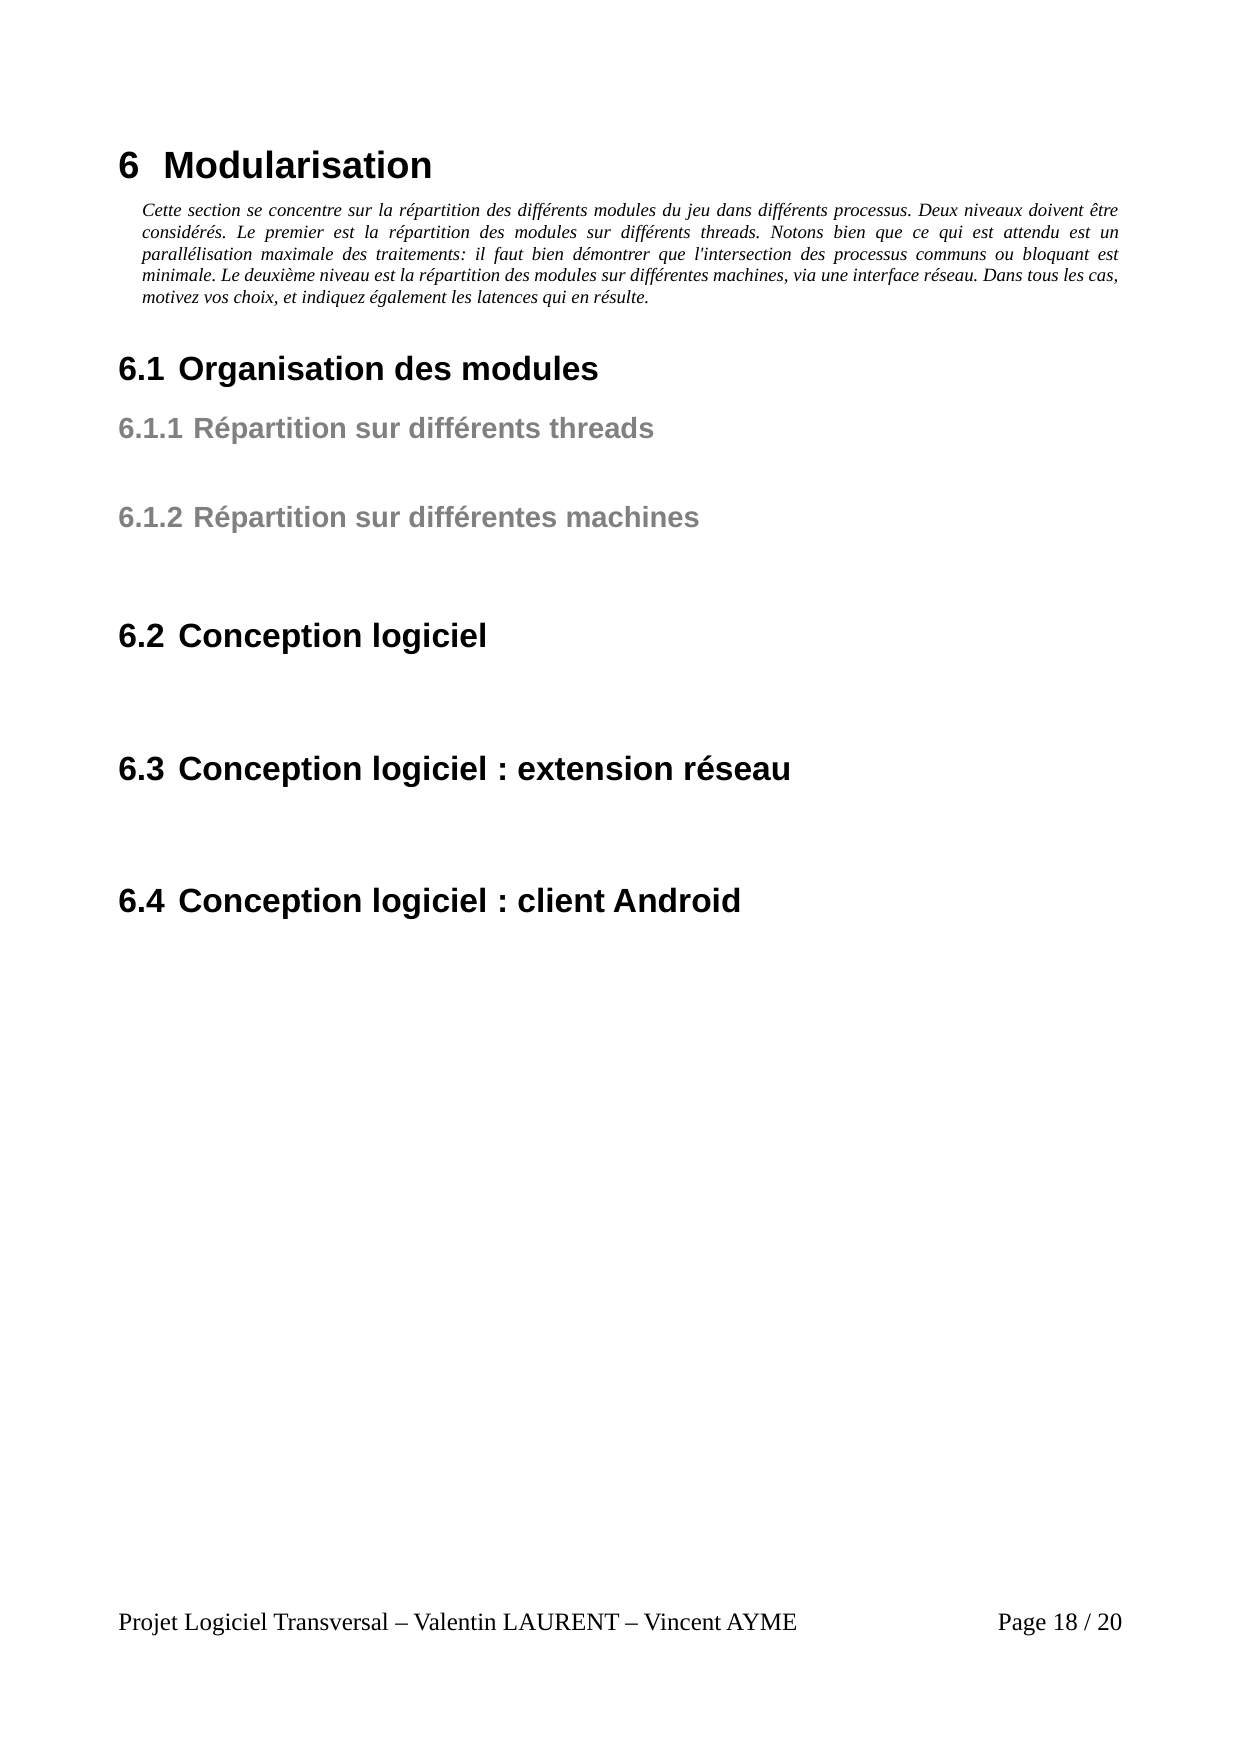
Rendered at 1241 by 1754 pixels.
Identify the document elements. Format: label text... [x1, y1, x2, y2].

subtitle Organisation des modules [118, 348, 1122, 387]
subtitle Conception logiciel : extension réseau [118, 749, 1122, 787]
subtitle Conception logiciel [118, 616, 1122, 655]
subtitle Répartition sur différents threads [118, 411, 1122, 444]
subtitle Répartition sur différentes machines [118, 500, 1122, 534]
subtitle Modularisation [118, 143, 1122, 187]
text Cette section se concentre sur la répartition des différents modules du jeu dans différents processus. Deux niveaux doivent être considérés. Le premier est la répartition des modules sur différents threads. Notons bien que ce qui est attendu est un parallélisation maximale des traitements: il faut bien démontrer que l'intersection des processus communs ou bloquant est minimale. Le deuxième niveau est la répartition des modules sur différentes machines, via une interface réseau. Dans tous les cas, motivez vos choix, et indiquez également les latences qui en résulte. [142, 199, 1122, 307]
subtitle Conception logiciel : client Android [118, 881, 1122, 920]
